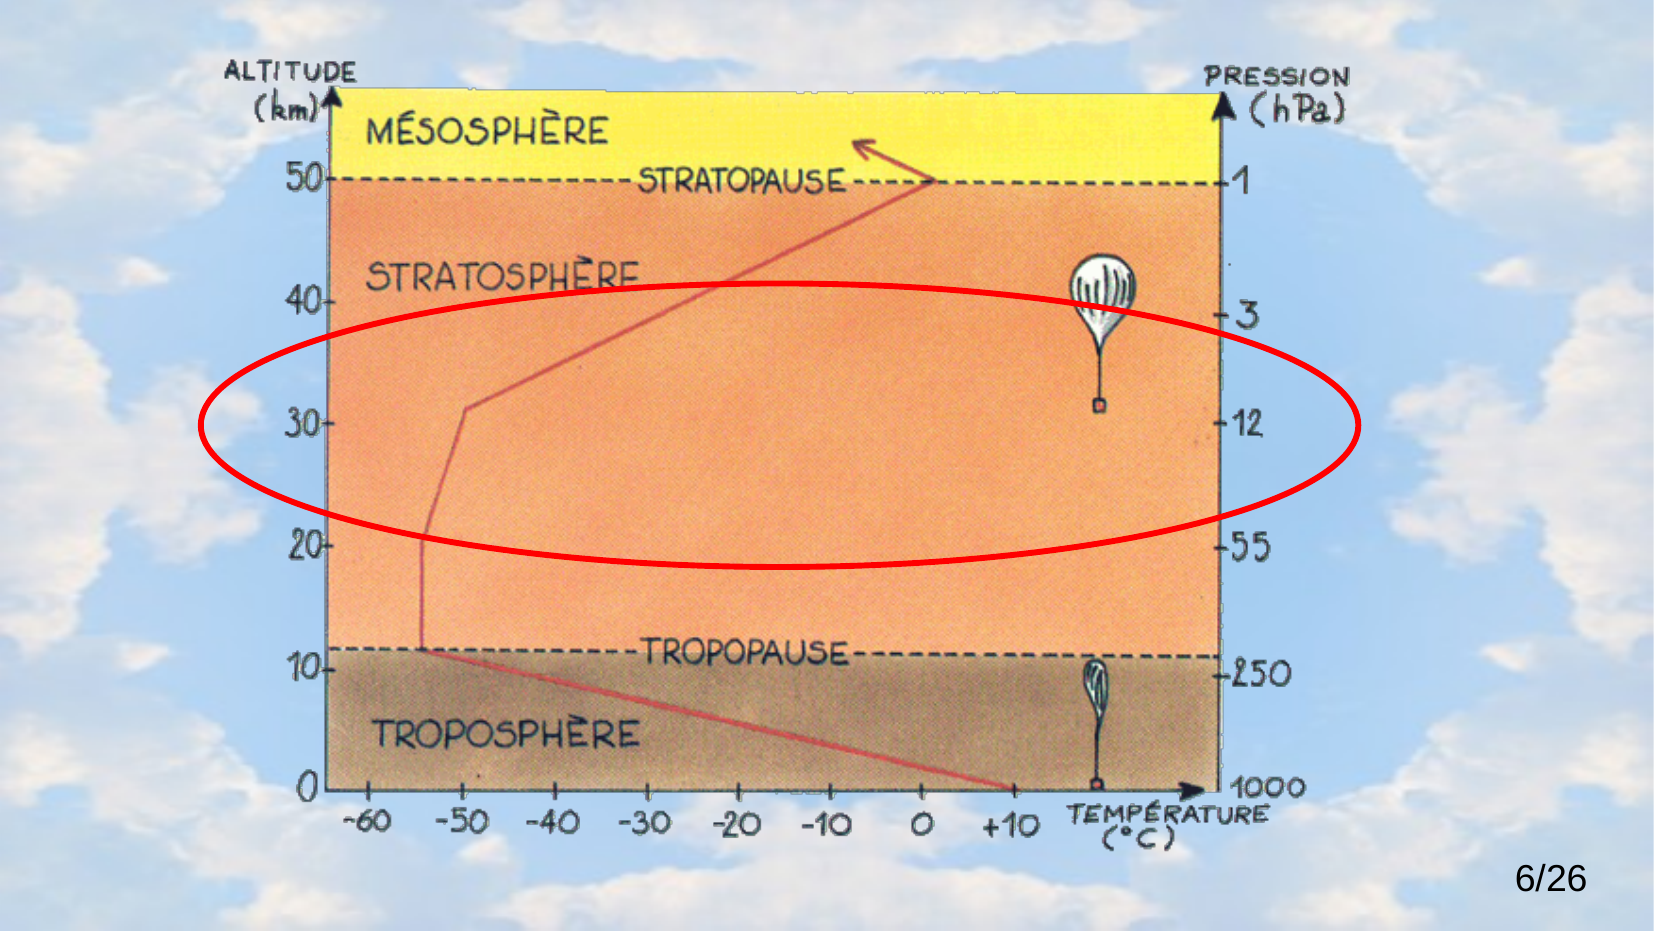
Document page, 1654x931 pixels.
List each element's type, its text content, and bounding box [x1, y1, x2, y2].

picture [0, 0, 1654, 931]
text_box <numéro>/26 [1500, 850, 1654, 921]
